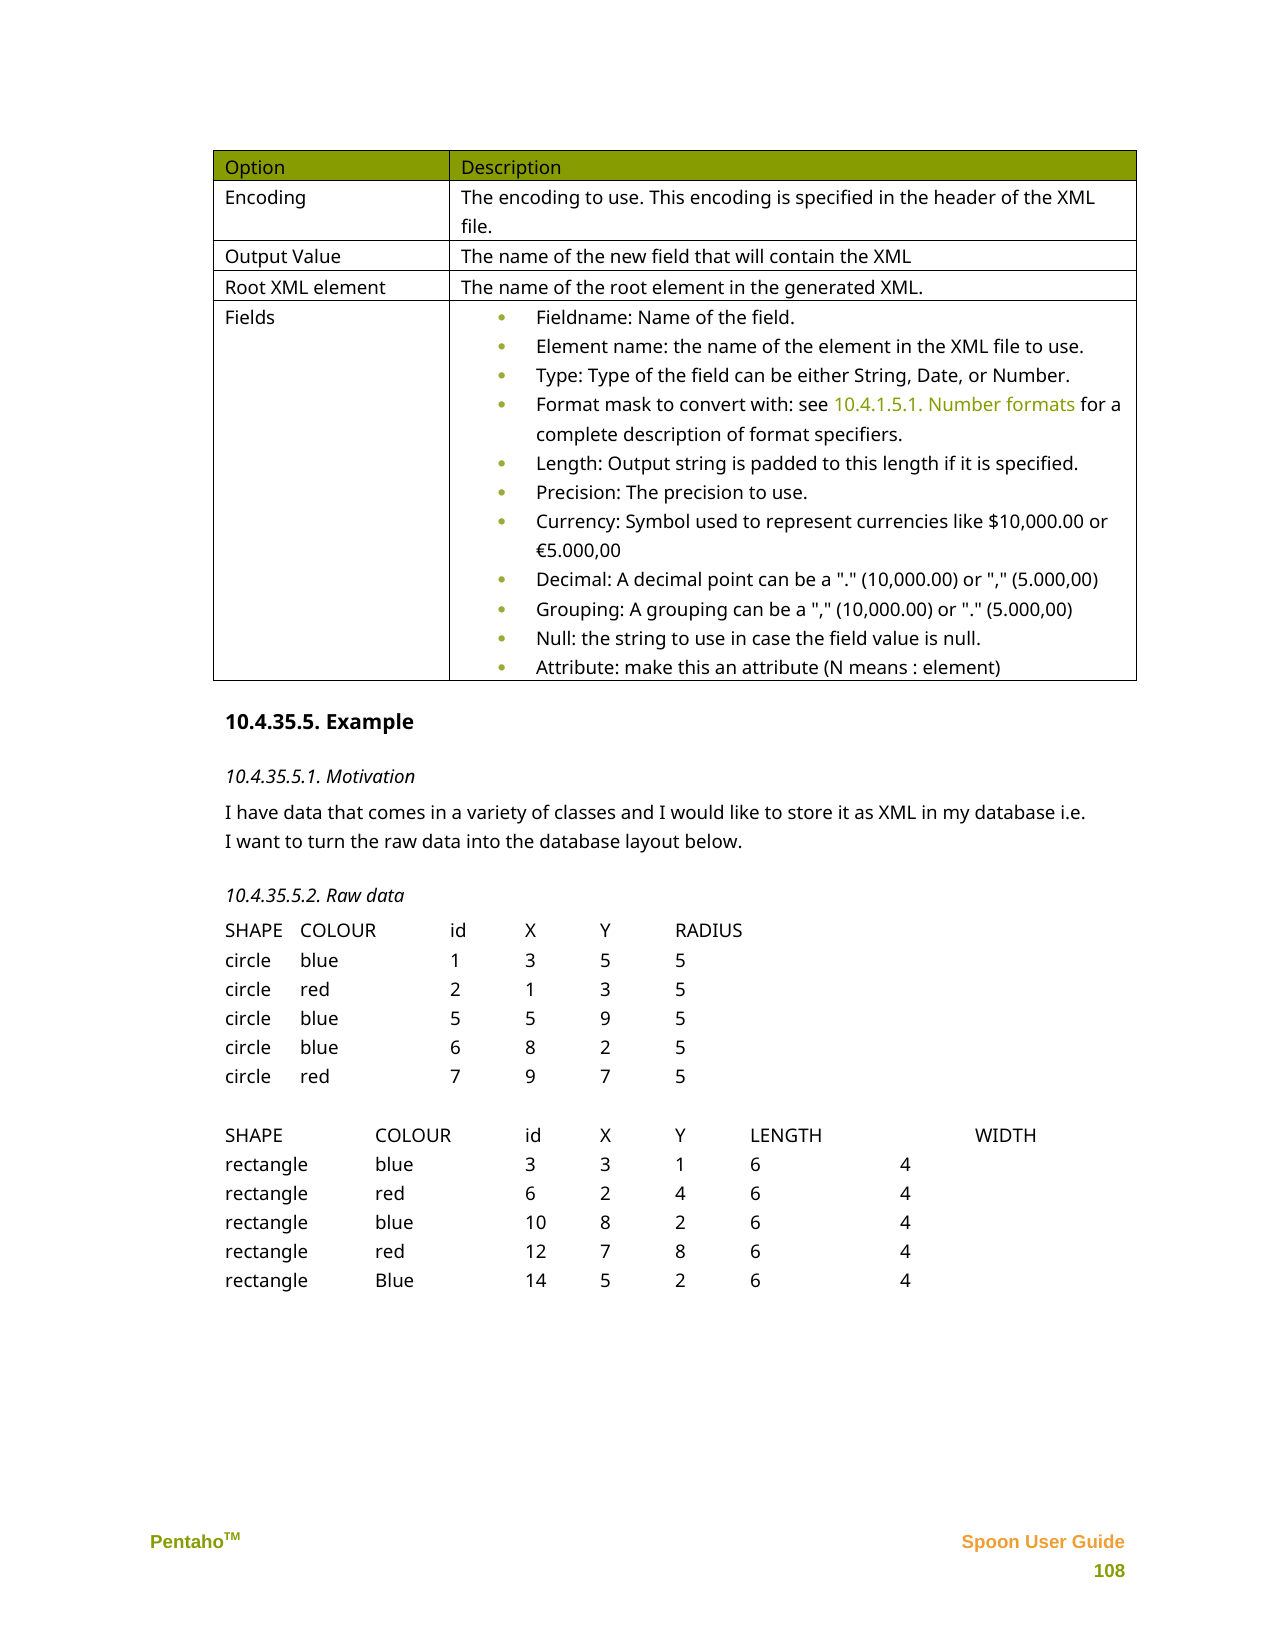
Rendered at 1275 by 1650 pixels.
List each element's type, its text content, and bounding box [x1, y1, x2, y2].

text rectangle blue 10 8 2 6 4 [225, 1206, 1125, 1235]
subtitle 10.4.35.5.2. Raw data [225, 879, 1125, 908]
subtitle 10.4.35.5.1. Motivation [225, 760, 1125, 789]
text circle red 2 1 3 5 [225, 973, 1125, 1002]
text I have data that comes in a variety of classes and I would like to store it as XML in my database i.e. [225, 796, 1125, 825]
text SHAPE COLOUR id X Y LENGTH WIDTH [225, 1119, 1125, 1148]
text rectangle red 12 7 8 6 4 [225, 1235, 1125, 1264]
text circle red 7 9 7 5 [225, 1060, 1125, 1089]
table_cell Output Value [214, 241, 449, 270]
table_cell The name of the new field that will contain the XML [450, 241, 1136, 270]
text rectangle Blue 14 5 2 6 4 [225, 1264, 1125, 1294]
text circle blue 6 8 2 5 [225, 1031, 1125, 1060]
table_cell The encoding to use. This encoding is specified in the header of the XML file. [450, 181, 1136, 239]
table_header Description [450, 151, 1136, 180]
table_cell Fieldname: Name of the field. Element name: the name of the element in the XML file to use. Type: Type of the field can be either String, Date, or Number. Format mask to convert with: see 10.4.1.5.1. Number formats for a complete description of format specifiers. Length: Output string is padded to this length if it is specified. Precision: The precision to use. Currency: Symbol used to represent currencies like $10,000.00 or €5.000,00 Decimal: A decimal point can be a "." (10,000.00) or "," (5.000,00) Grouping: A grouping can be a "," (10,000.00) or "." (5.000,00) Null: the string to use in case the field value is null. Attribute: make this an attribute (N means : element) [450, 301, 1136, 680]
table_header Option [214, 151, 449, 180]
subtitle 10.4.35.5. Example [225, 706, 1125, 735]
text circle blue 1 3 5 5 [225, 944, 1125, 973]
text rectangle red 6 2 4 6 4 [225, 1177, 1125, 1206]
text rectangle blue 3 3 1 6 4 [225, 1148, 1125, 1177]
text circle blue 5 5 9 5 [225, 1002, 1125, 1031]
text SHAPE COLOUR id X Y RADIUS [225, 914, 1125, 944]
table_cell Root XML element [214, 271, 449, 300]
table_cell Encoding [214, 181, 449, 239]
table_cell Fields [214, 301, 449, 680]
text I want to turn the raw data into the database layout below. [225, 825, 1125, 854]
table_cell The name of the root element in the generated XML. [450, 271, 1136, 300]
